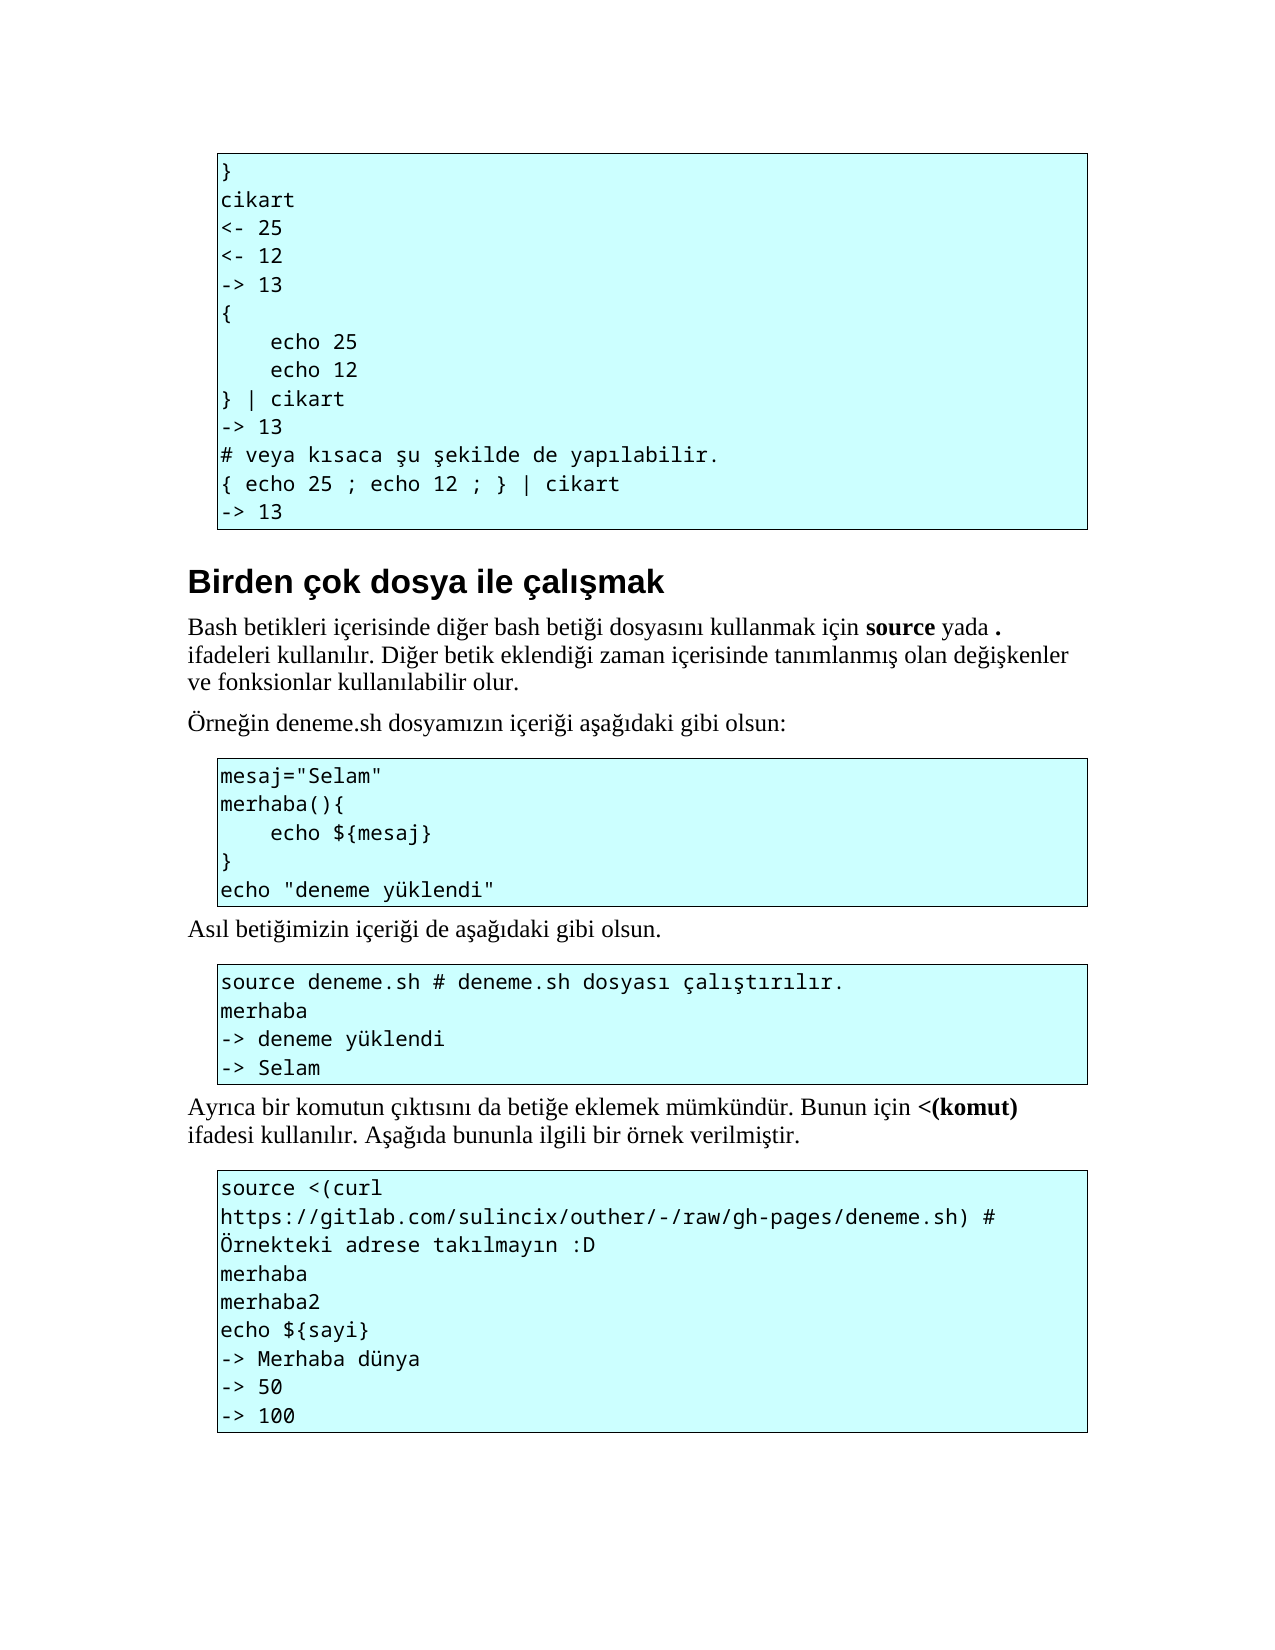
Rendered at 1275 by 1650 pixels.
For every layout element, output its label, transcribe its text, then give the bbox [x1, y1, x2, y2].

text } cikart <- 25 <- 12 -> 13 { echo 25 echo 12 } | cikart -> 13 # veya kısaca şu şekilde de yapılabilir. { echo 25 ; echo 12 ; } | cikart -> 13 [218, 154, 1087, 529]
text mesaj="Selam" merhaba(){ echo ${mesaj} } echo "deneme yüklendi" [218, 759, 1087, 906]
text source deneme.sh # deneme.sh dosyası çalıştırılır. merhaba -> deneme yüklendi -> Selam [218, 965, 1087, 1084]
text Ayrıca bir komutun çıktısını da betiğe eklemek mümkündür. Bunun için <(komut) ifadesi kullanılır. Aşağıda bununla ilgili bir örnek verilmiştir. [187, 1093, 1087, 1149]
text Bash betikleri içerisinde diğer bash betiği dosyasını kullanmak için source yada . ifadeleri kullanılır. Diğer betik eklendiği zaman içerisinde tanımlanmış olan değişkenler ve fonksionlar kullanılabilir olur. [187, 613, 1087, 696]
subtitle Birden çok dosya ile çalışmak [187, 563, 1087, 601]
text source <(curl https://gitlab.com/sulincix/outher/-/raw/gh-pages/deneme.sh) # Örnekteki adrese takılmayın :D merhaba merhaba2 echo ${sayi} -> Merhaba dünya -> 50 -> 100 [218, 1171, 1087, 1432]
text Asıl betiğimizin içeriği de aşağıdaki gibi olsun. [187, 915, 1087, 943]
text Örneğin deneme.sh dosyamızın içeriği aşağıdaki gibi olsun: [187, 709, 1087, 736]
